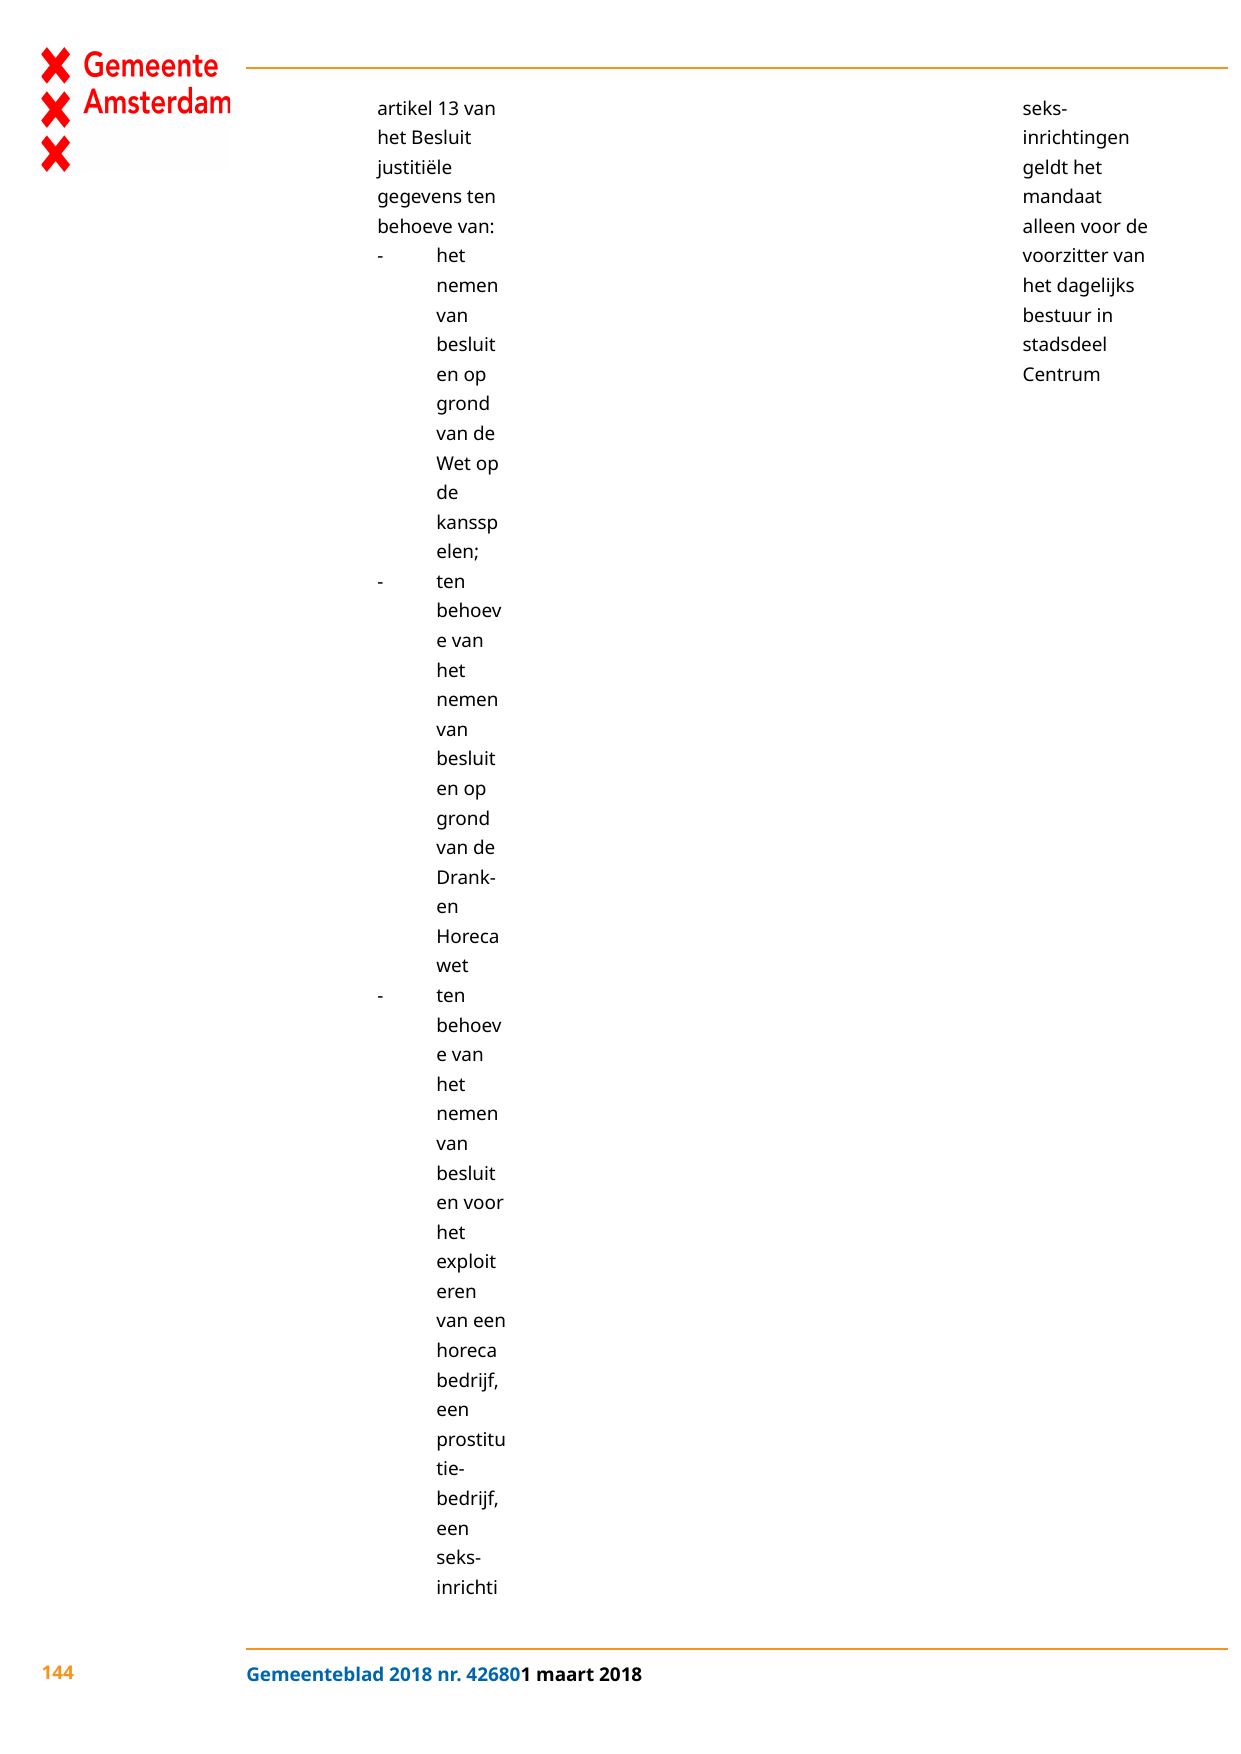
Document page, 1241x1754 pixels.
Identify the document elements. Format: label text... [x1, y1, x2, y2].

table_cell [764, 95, 893, 1600]
table_cell seks-inrichtingen geldt het mandaat alleen voor de voorzitter van het dagelijks bestuur in stadsdeel Centrum [1023, 95, 1152, 1600]
table_cell [894, 95, 1022, 1600]
table_cell [248, 95, 377, 1600]
picture [41, 47, 231, 172]
table_cell [635, 95, 764, 1600]
table_cell artikel 13 van het Besluit justitiële gegevens ten behoeve van: het nemen van besluiten op grond van de Wet op de kansspelen; ten behoeve van het nemen van besluiten op grond van de Drank- en Horecawet ten behoeve van het nemen van besluiten voor het exploiteren van een horecabedrijf, een prostitutie-bedrijf, een seks-inrichti [377, 95, 506, 1600]
table_cell [506, 95, 635, 1600]
